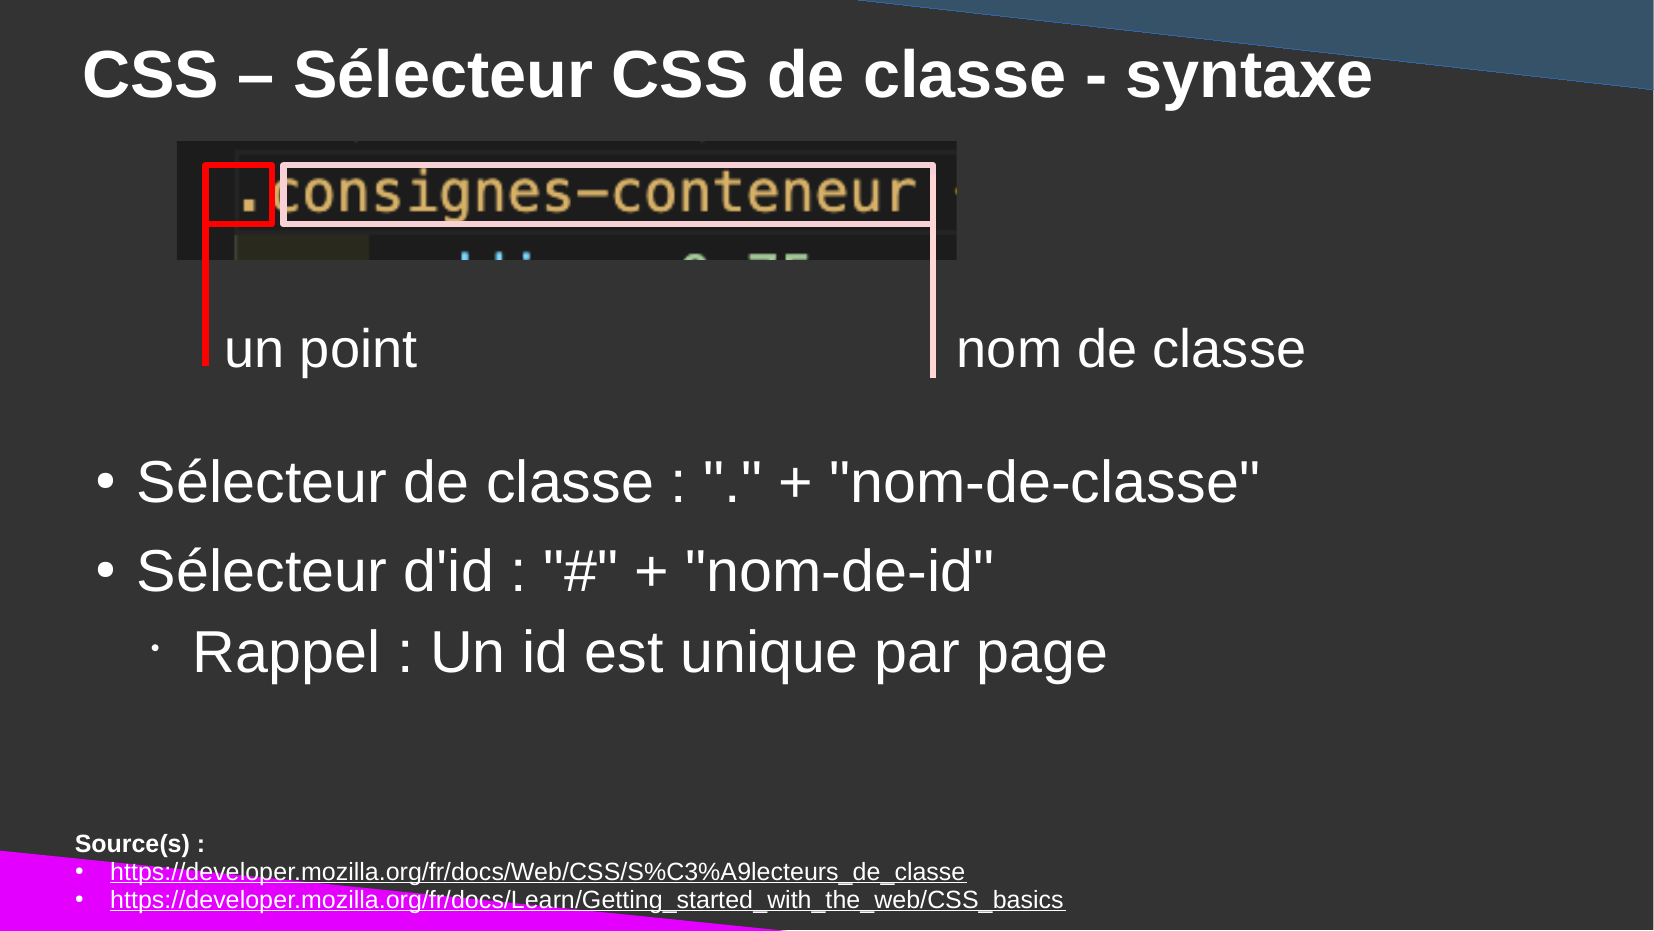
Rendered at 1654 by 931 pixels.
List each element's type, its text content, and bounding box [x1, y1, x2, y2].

text_box [858, 0, 1654, 90]
title un point [224, 318, 662, 448]
picture [287, 168, 930, 221]
picture [209, 168, 269, 221]
text_box Source(s) : https://developer.mozilla.org/fr/docs/Web/CSS/S%C3%A9lecteurs_de_classe https://developer.mozilla.org/fr/docs/Learn/Getting_started_with_the_web/CSS_basics [60, 822, 1546, 925]
title CSS – Sélecteur CSS de classe - syntaxe [82, 37, 1571, 114]
list Sélecteur de classe : "." + "nom-de-classe" Sélecteur d'id : "#" + "nom-de-id" Rappel : Un id est unique par page [80, 448, 1605, 686]
title nom de classe [956, 318, 1430, 405]
text_box [0, 850, 788, 931]
picture [176, 141, 957, 260]
